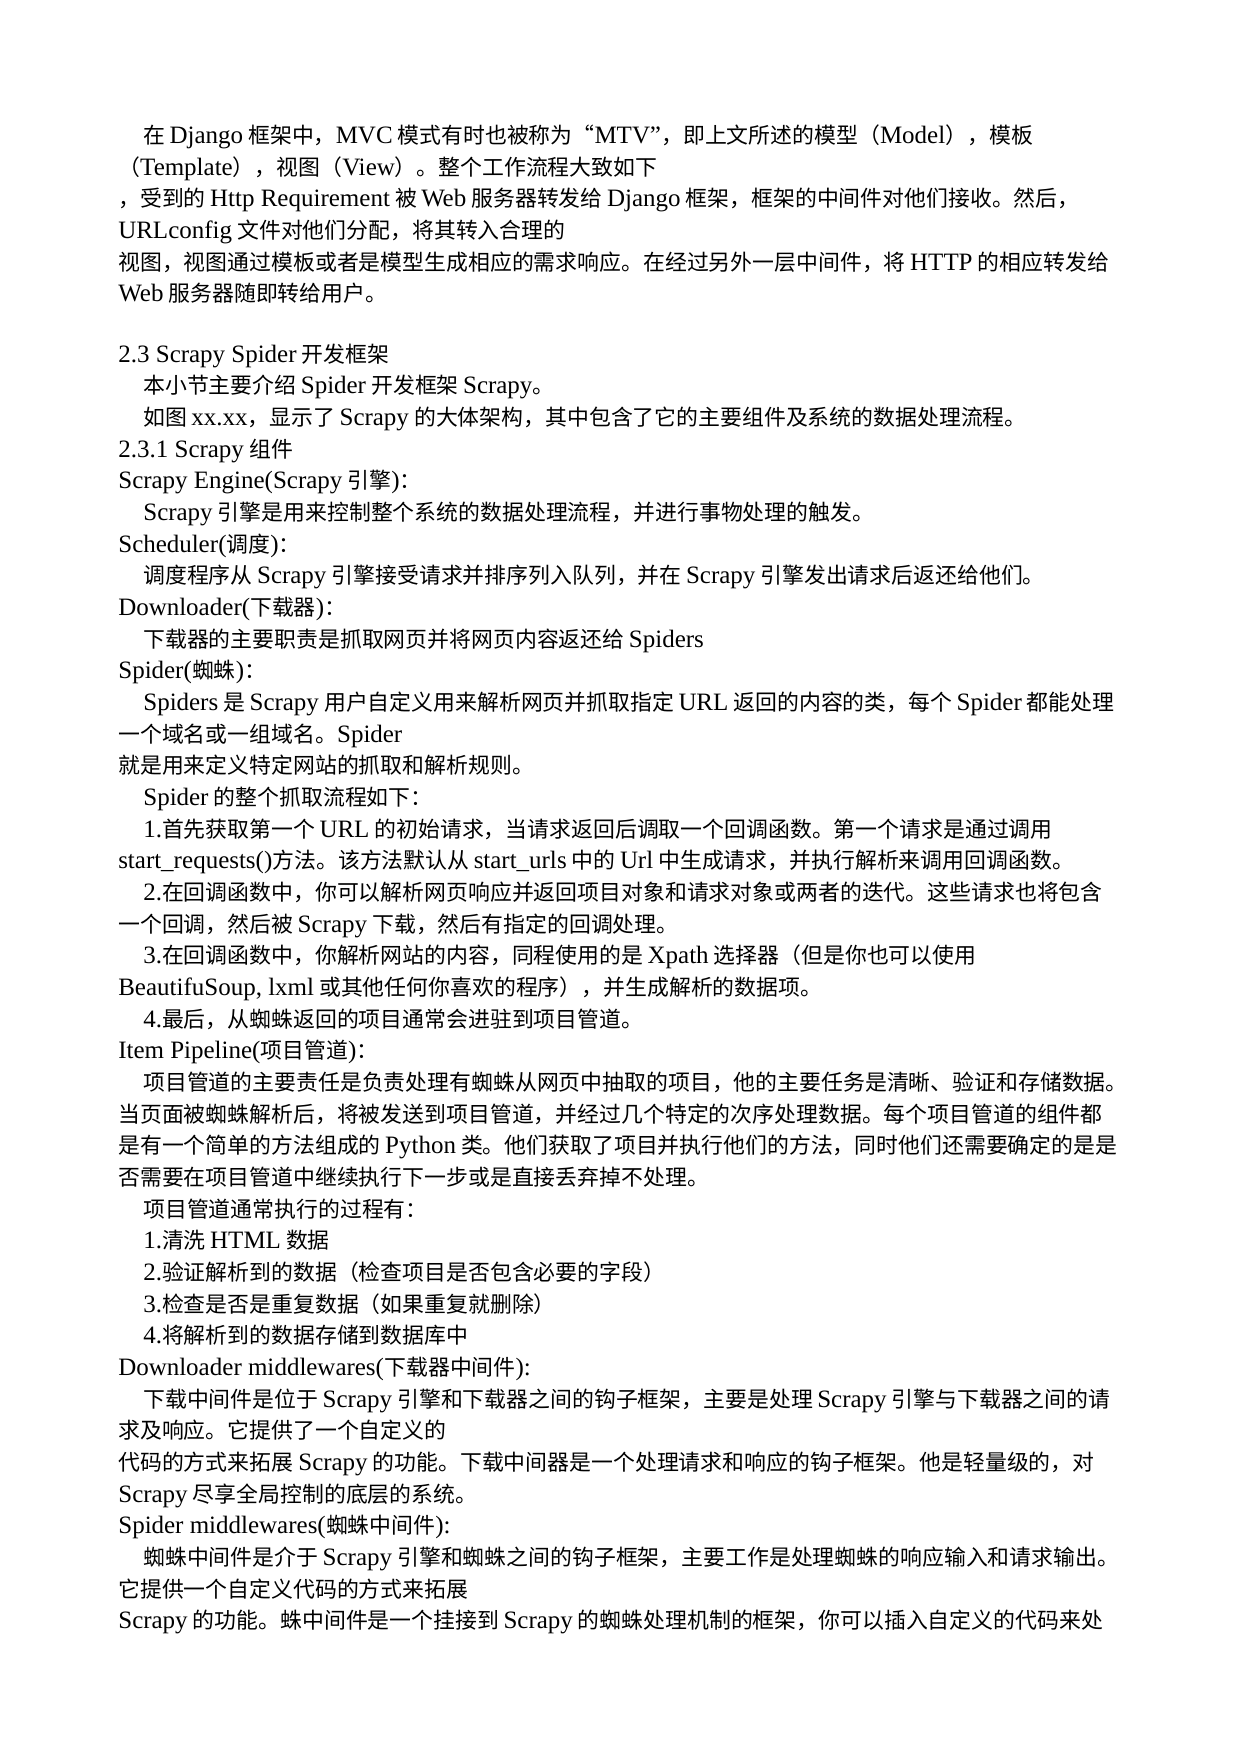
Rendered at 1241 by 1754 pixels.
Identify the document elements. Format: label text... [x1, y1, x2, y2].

text 蜘蛛中间件是介于Scrapy引擎和蜘蛛之间的钩子框架，主要工作是处理蜘蛛的响应输入和请求输出。它提供一个自定义代码的方式来拓展 [118, 1540, 1122, 1603]
text 项目管道的主要责任是负责处理有蜘蛛从网页中抽取的项目，他的主要任务是清晰、验证和存储数据。当页面被蜘蛛解析后，将被发送到项目管道，并经过几个特定的次序处理数据。每个项目管道的组件都是有一个简单的方法组成的Python类。他们获取了项目并执行他们的方法，同时他们还需要确定的是是否需要在项目管道中继续执行下一步或是直接丢弃掉不处理。 [118, 1065, 1122, 1192]
text 视图，视图通过模板或者是模型生成相应的需求响应。在经过另外一层中间件，将HTTP的相应转发给Web服务器随即转给用户。 [118, 245, 1122, 308]
text Spider的整个抓取流程如下： [118, 780, 1122, 812]
text 1.首先获取第一个URL的初始请求，当请求返回后调取一个回调函数。第一个请求是通过调用start_requests()方法。该方法默认从start_urls中的Url中生成请求，并执行解析来调用回调函数。 [118, 812, 1122, 875]
text Downloader middlewares(下载器中间件): [118, 1350, 1122, 1382]
text 3.检查是否是重复数据（如果重复就删除） [118, 1287, 1122, 1318]
text 本小节主要介绍Spider开发框架Scrapy。 [118, 368, 1122, 400]
text 如图xx.xx，显示了Scrapy的大体架构，其中包含了它的主要组件及系统的数据处理流程。 [118, 400, 1122, 432]
text Scrapy Engine(Scrapy引擎)： [118, 463, 1122, 495]
text 在Django框架中，MVC模式有时也被称为“MTV”，即上文所述的模型（Model），模板（Template），视图（View）。整个工作流程大致如下 [118, 118, 1122, 181]
text Downloader(下载器)： [118, 590, 1122, 622]
text Scrapy的功能。蛛中间件是一个挂接到Scrapy的蜘蛛处理机制的框架，你可以插入自定义的代码来处 [118, 1603, 1122, 1635]
text Item Pipeline(项目管道)： [118, 1033, 1122, 1065]
text 项目管道通常执行的过程有： [118, 1192, 1122, 1223]
text ，受到的Http Requirement被Web服务器转发给Django框架，框架的中间件对他们接收。然后，URLconfig文件对他们分配，将其转入合理的 [118, 181, 1122, 245]
text 3.在回调函数中，你解析网站的内容，同程使用的是Xpath选择器（但是你也可以使用BeautifuSoup, lxml或其他任何你喜欢的程序），并生成解析的数据项。 [118, 938, 1122, 1002]
text 4.将解析到的数据存储到数据库中 [118, 1318, 1122, 1350]
text 代码的方式来拓展 Scrapy的功能。下载中间器是一个处理请求和响应的钩子框架。他是轻量级的，对Scrapy尽享全局控制的底层的系统。 [118, 1445, 1122, 1508]
text Scrapy引擎是用来控制整个系统的数据处理流程，并进行事物处理的触发。 [118, 495, 1122, 527]
text 2.3 Scrapy Spider开发框架 [118, 337, 1122, 368]
text Scheduler(调度)： [118, 527, 1122, 558]
text 就是用来定义特定网站的抓取和解析规则。 [118, 748, 1122, 780]
text 2.在回调函数中，你可以解析网页响应并返回项目对象和请求对象或两者的迭代。这些请求也将包含一个回调，然后被Scrapy下载，然后有指定的回调处理。 [118, 875, 1122, 938]
text 下载中间件是位于Scrapy引擎和下载器之间的钩子框架，主要是处理Scrapy引擎与下载器之间的请求及响应。它提供了一个自定义的 [118, 1382, 1122, 1445]
text 调度程序从Scrapy引擎接受请求并排序列入队列，并在Scrapy引擎发出请求后返还给他们。 [118, 558, 1122, 590]
text 2.3.1 Scrapy组件 [118, 432, 1122, 463]
text 2.验证解析到的数据（检查项目是否包含必要的字段） [118, 1255, 1122, 1287]
text 4.最后，从蜘蛛返回的项目通常会进驻到项目管道。 [118, 1002, 1122, 1033]
text Spider middlewares(蜘蛛中间件): [118, 1508, 1122, 1540]
text Spiders是Scrapy用户自定义用来解析网页并抓取指定URL返回的内容的类，每个Spider都能处理一个域名或一组域名。Spider [118, 685, 1122, 748]
text 1.清洗HTML数据 [118, 1223, 1122, 1255]
text 下载器的主要职责是抓取网页并将网页内容返还给Spiders [118, 622, 1122, 653]
text Spider(蜘蛛)： [118, 653, 1122, 685]
